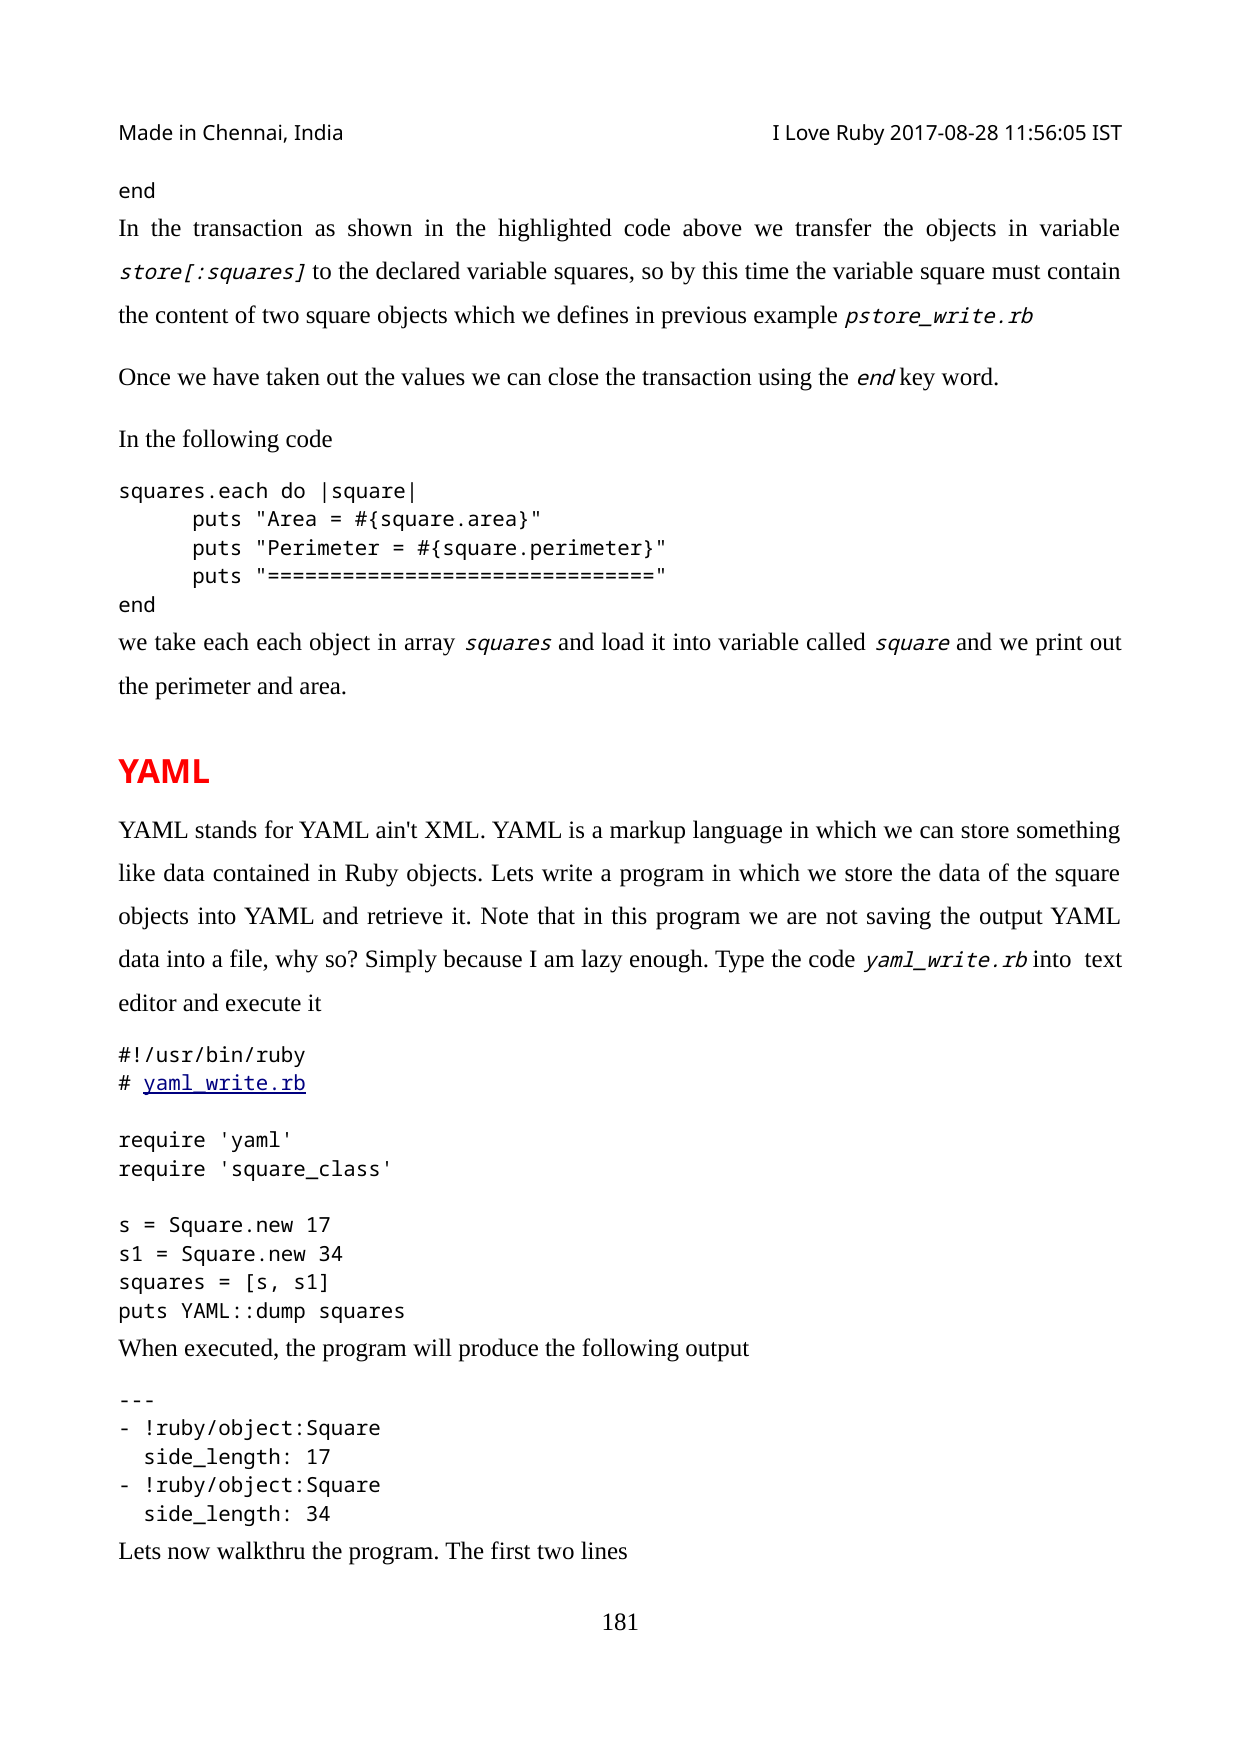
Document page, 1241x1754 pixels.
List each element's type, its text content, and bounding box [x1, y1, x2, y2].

text Lets now walkthru the program. The first two lines [118, 1536, 1122, 1565]
text puts "Area = #{square.area}" [118, 504, 1122, 533]
text puts "===============================" [118, 561, 1122, 590]
text When executed, the program will produce the following output [118, 1333, 1122, 1362]
text - !ruby/object:Square [118, 1413, 1122, 1442]
text YAML stands for YAML ain't XML. YAML is a markup language in which we can store something like data contained in Ruby objects. Lets write a program in which we store the data of the square objects into YAML and retrieve it. Note that in this program we are not saving the output YAML data into a file, why so? Simply because I am lazy enough. Type the code yaml_write.rb into text editor and execute it [118, 815, 1122, 1017]
text s1 = Square.new 34 [118, 1239, 1122, 1267]
text require 'yaml' [118, 1125, 1122, 1154]
text # yaml_write.rb [118, 1068, 1122, 1097]
text In the following code [118, 424, 1122, 453]
text squares = [s, s1] [118, 1267, 1122, 1296]
text end [118, 176, 1122, 204]
text s = Square.new 17 [118, 1211, 1122, 1239]
text puts YAML::dump squares [118, 1296, 1122, 1324]
text side_length: 17 [118, 1442, 1122, 1470]
text squares.each do |square| [118, 476, 1122, 504]
text we take each each object in array squares and load it into variable called square and we print out the perimeter and area. [118, 627, 1122, 700]
text --- [118, 1385, 1122, 1413]
text #!/usr/bin/ruby [118, 1040, 1122, 1068]
text end [118, 590, 1122, 618]
text In the transaction as shown in the highlighted code above we transfer the objects in variable store[:squares] to the declared variable squares, so by this time the variable square must contain the content of two square objects which we defines in previous example pstore_write.rb [118, 213, 1122, 330]
text puts "Perimeter = #{square.perimeter}" [118, 533, 1122, 561]
text require 'square_class' [118, 1154, 1122, 1182]
text Once we have taken out the values we can close the transaction using the end key word. [118, 362, 1122, 392]
text side_length: 34 [118, 1499, 1122, 1527]
subtitle YAML [118, 748, 1122, 793]
text - !ruby/object:Square [118, 1470, 1122, 1499]
